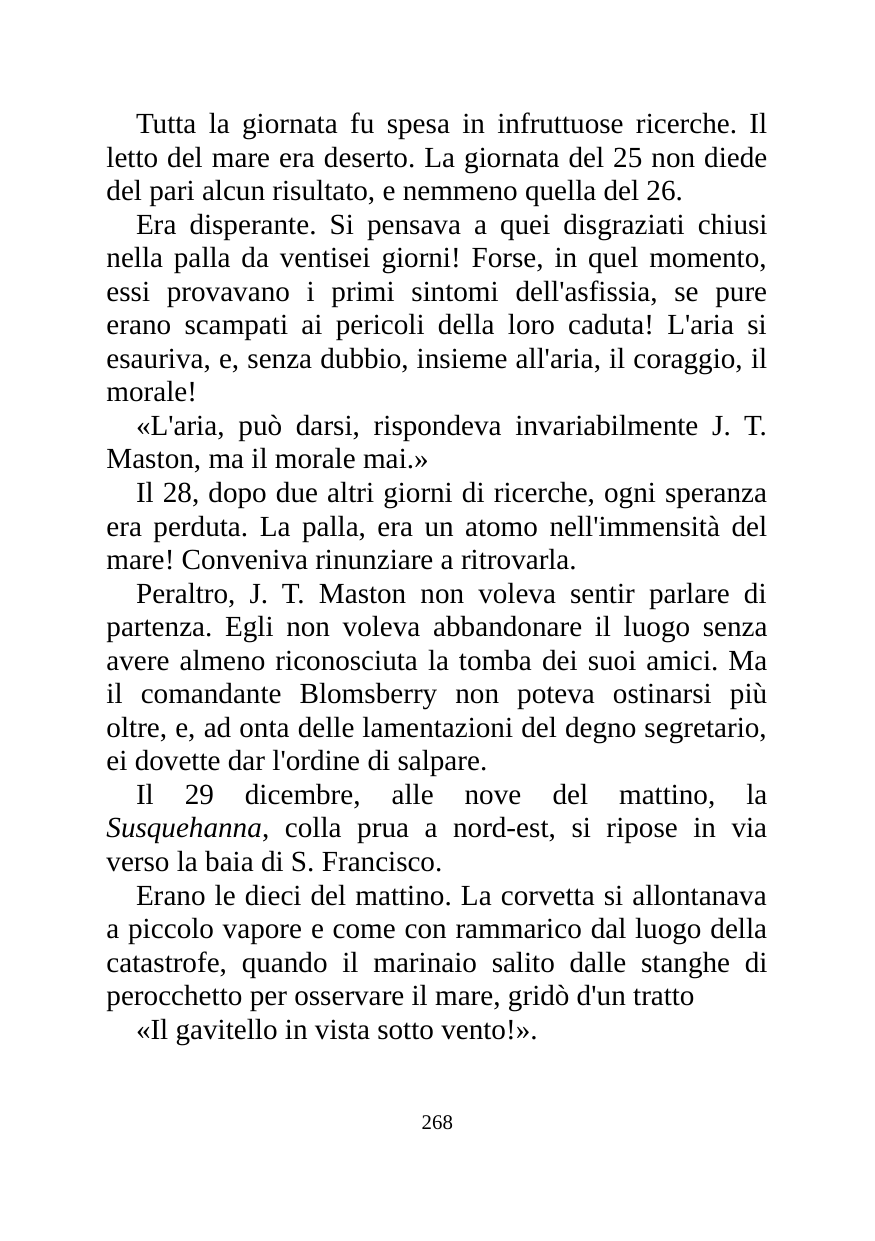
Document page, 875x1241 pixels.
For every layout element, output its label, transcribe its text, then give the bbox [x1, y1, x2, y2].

text «L'aria, può darsi, rispondeva invariabilmente J. T. Maston, ma il morale mai.» [106, 408, 768, 475]
text Erano le dieci del mattino. La corvetta si allontanava a piccolo vapore e come con rammarico dal luogo della catastrofe, quando il marinaio salito dalle stanghe di perocchetto per osservare il mare, gridò d'un tratto [106, 878, 768, 1012]
text Era disperante. Si pensava a quei disgraziati chiusi nella palla da ventisei giorni! Forse, in quel momento, essi provavano i primi sintomi dell'asfissia, se pure erano scampati ai pericoli della loro caduta! L'aria si esauriva, e, senza dubbio, insieme all'aria, il coraggio, il morale! [106, 207, 768, 408]
text Il 29 dicembre, alle nove del mattino, la Susquehanna, colla prua a nord-est, si ripose in via verso la baia di S. Francisco. [106, 777, 768, 878]
text Tutta la giornata fu spesa in infruttuose ricerche. Il letto del mare era deserto. La giornata del 25 non diede del pari alcun risultato, e nemmeno quella del 26. [106, 106, 768, 207]
text Il 28, dopo due altri giorni di ricerche, ogni speranza era perduta. La palla, era un atomo nell'immensità del mare! Conveniva rinunziare a ritrovarla. [106, 475, 768, 576]
text «Il gavitello in vista sotto vento!». [106, 1012, 768, 1045]
text Peraltro, J. T. Maston non voleva sentir parlare di partenza. Egli non voleva abbandonare il luogo senza avere almeno riconosciuta la tomba dei suoi amici. Ma il comandante Blomsberry non poteva ostinarsi più oltre, e, ad onta delle lamentazioni del degno segretario, ei dovette dar l'ordine di salpare. [106, 576, 768, 777]
